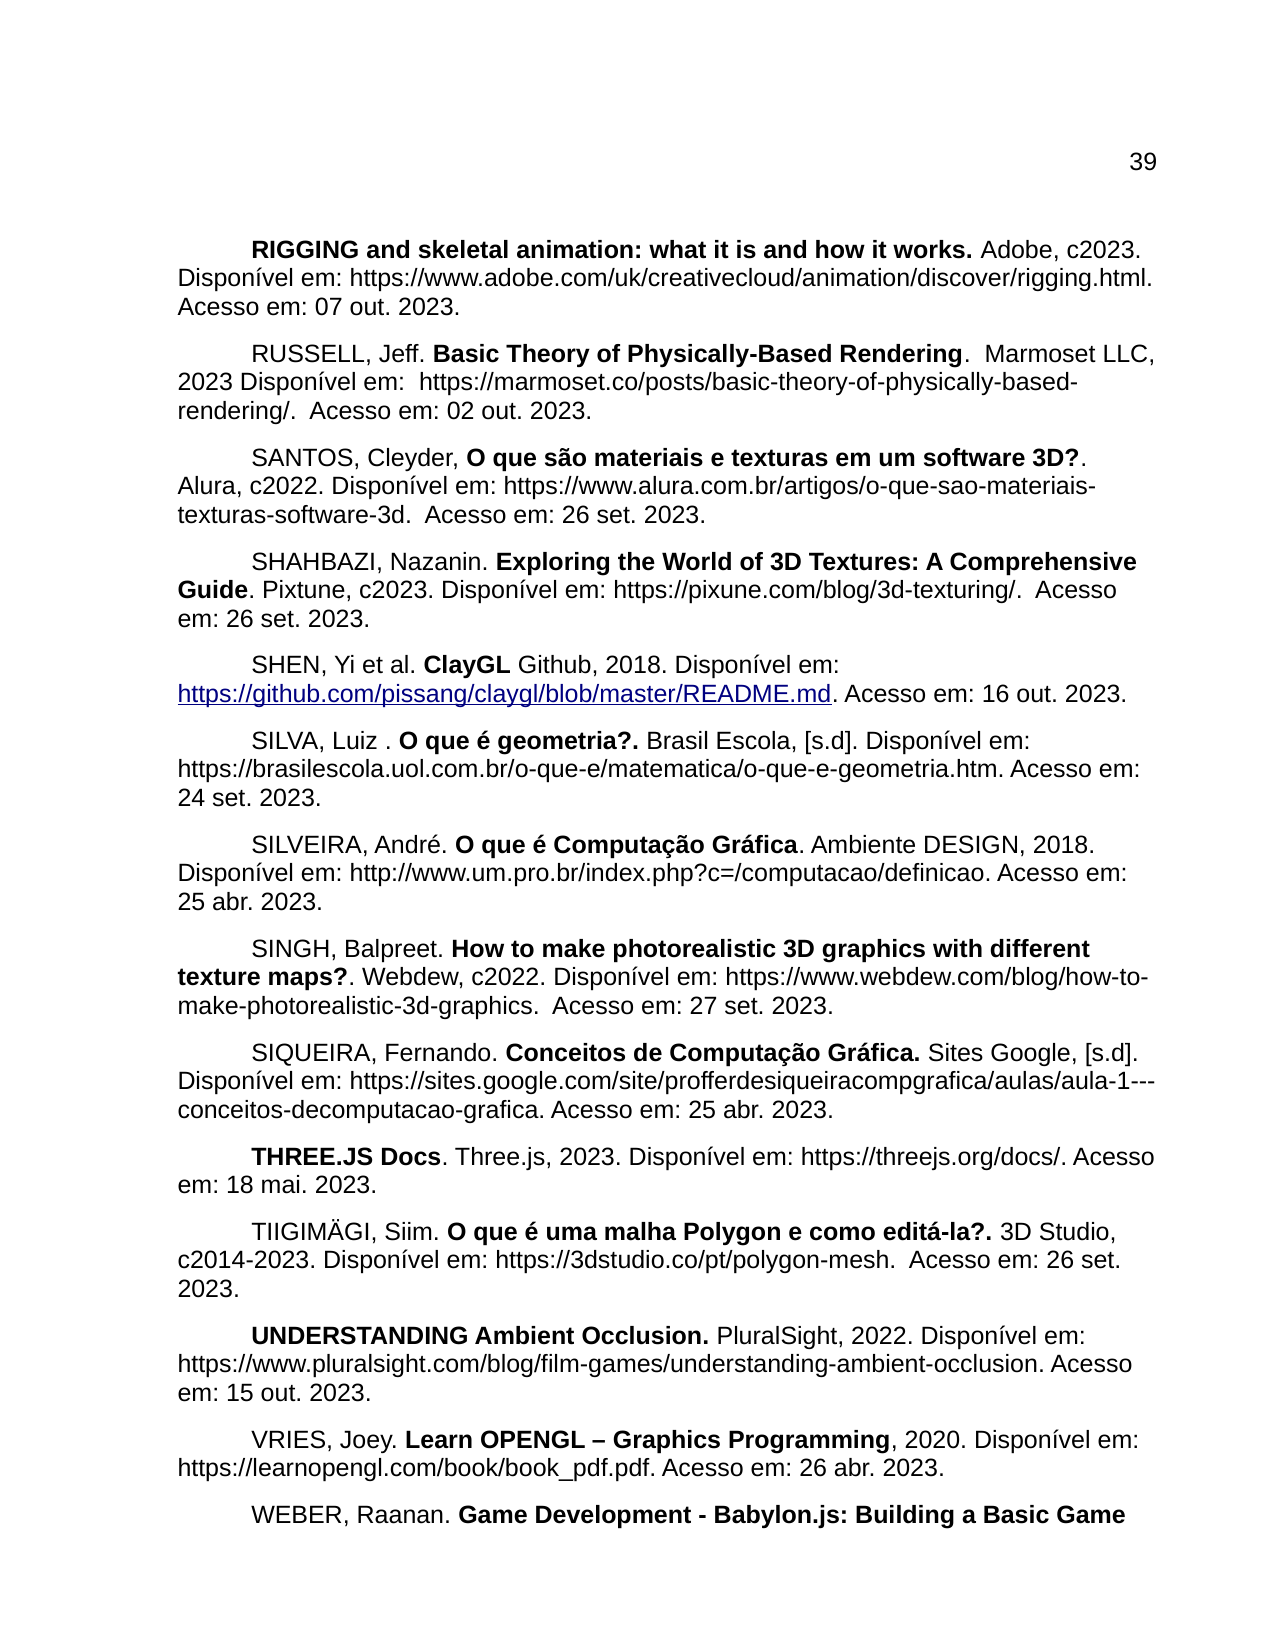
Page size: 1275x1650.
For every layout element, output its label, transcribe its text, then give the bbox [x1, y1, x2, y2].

text RIGGING and skeletal animation: what it is and how it works. Adobe, c2023. Disponível em: https://www.adobe.com/uk/creativecloud/animation/discover/rigging.html. Acesso em: 07 out. 2023. [177, 235, 1157, 321]
text SIQUEIRA, Fernando. Conceitos de Computação Gráfica. Sites Google, [s.d]. Disponível em: https://sites.google.com/site/profferdesiqueiracompgrafica/aulas/aula-1---conceitos-decomputacao-grafica. Acesso em: 25 abr. 2023. [177, 1038, 1157, 1124]
text SHAHBAZI, Nazanin. Exploring the World of 3D Textures: A Comprehensive Guide. Pixtune, c2023. Disponível em: https://pixune.com/blog/3d-texturing/. Acesso em: 26 set. 2023. [177, 547, 1157, 633]
text RUSSELL, Jeff. Basic Theory of Physically-Based Rendering. Marmoset LLC, 2023 Disponível em: https://marmoset.co/posts/basic-theory-of-physically-based-rendering/. Acesso em: 02 out. 2023. [177, 339, 1157, 425]
text SILVA, Luiz . O que é geometria?. Brasil Escola, [s.d]. Disponível em: https://brasilescola.uol.com.br/o-que-e/matematica/o-que-e-geometria.htm. Acesso em: 24 set. 2023. [177, 726, 1157, 812]
text TIIGIMÄGI, Siim. O que é uma malha Polygon e como editá-la?. 3D Studio, c2014-2023. Disponível em: https://3dstudio.co/pt/polygon-mesh. Acesso em: 26 set. 2023. [177, 1217, 1157, 1303]
text SANTOS, Cleyder, O que são materiais e texturas em um software 3D?. Alura, c2022. Disponível em: https://www.alura.com.br/artigos/o-que-sao-materiais-texturas-software-3d. Acesso em: 26 set. 2023. [177, 443, 1157, 529]
text SHEN, Yi et al. ClayGL Github, 2018. Disponível em: https://github.com/pissang/claygl/blob/master/README.md. Acesso em: 16 out. 2023. [177, 651, 1157, 708]
text UNDERSTANDING Ambient Occlusion. PluralSight, 2022. Disponível em: https://www.pluralsight.com/blog/film-games/understanding-ambient-occlusion. Acesso em: 15 out. 2023. [177, 1321, 1157, 1407]
text SILVEIRA, André. O que é Computação Gráfica. Ambiente DESIGN, 2018. Disponível em: http://www.um.pro.br/index.php?c=/computacao/definicao. Acesso em: 25 abr. 2023. [177, 830, 1157, 916]
text WEBER, Raanan. Game Development - Babylon.js: Building a Basic Game [177, 1500, 1157, 1529]
text THREE.JS Docs. Three.js, 2023. Disponível em: https://threejs.org/docs/. Acesso em: 18 mai. 2023. [177, 1142, 1157, 1199]
text SINGH, Balpreet. How to make photorealistic 3D graphics with different texture maps?. Webdew, c2022. Disponível em: https://www.webdew.com/blog/how-to-make-photorealistic-3d-graphics. Acesso em: 27 set. 2023. [177, 934, 1157, 1020]
text VRIES, Joey. Learn OPENGL – Graphics Programming, 2020. Disponível em: https://learnopengl.com/book/book_pdf.pdf. Acesso em: 26 abr. 2023. [177, 1425, 1157, 1482]
